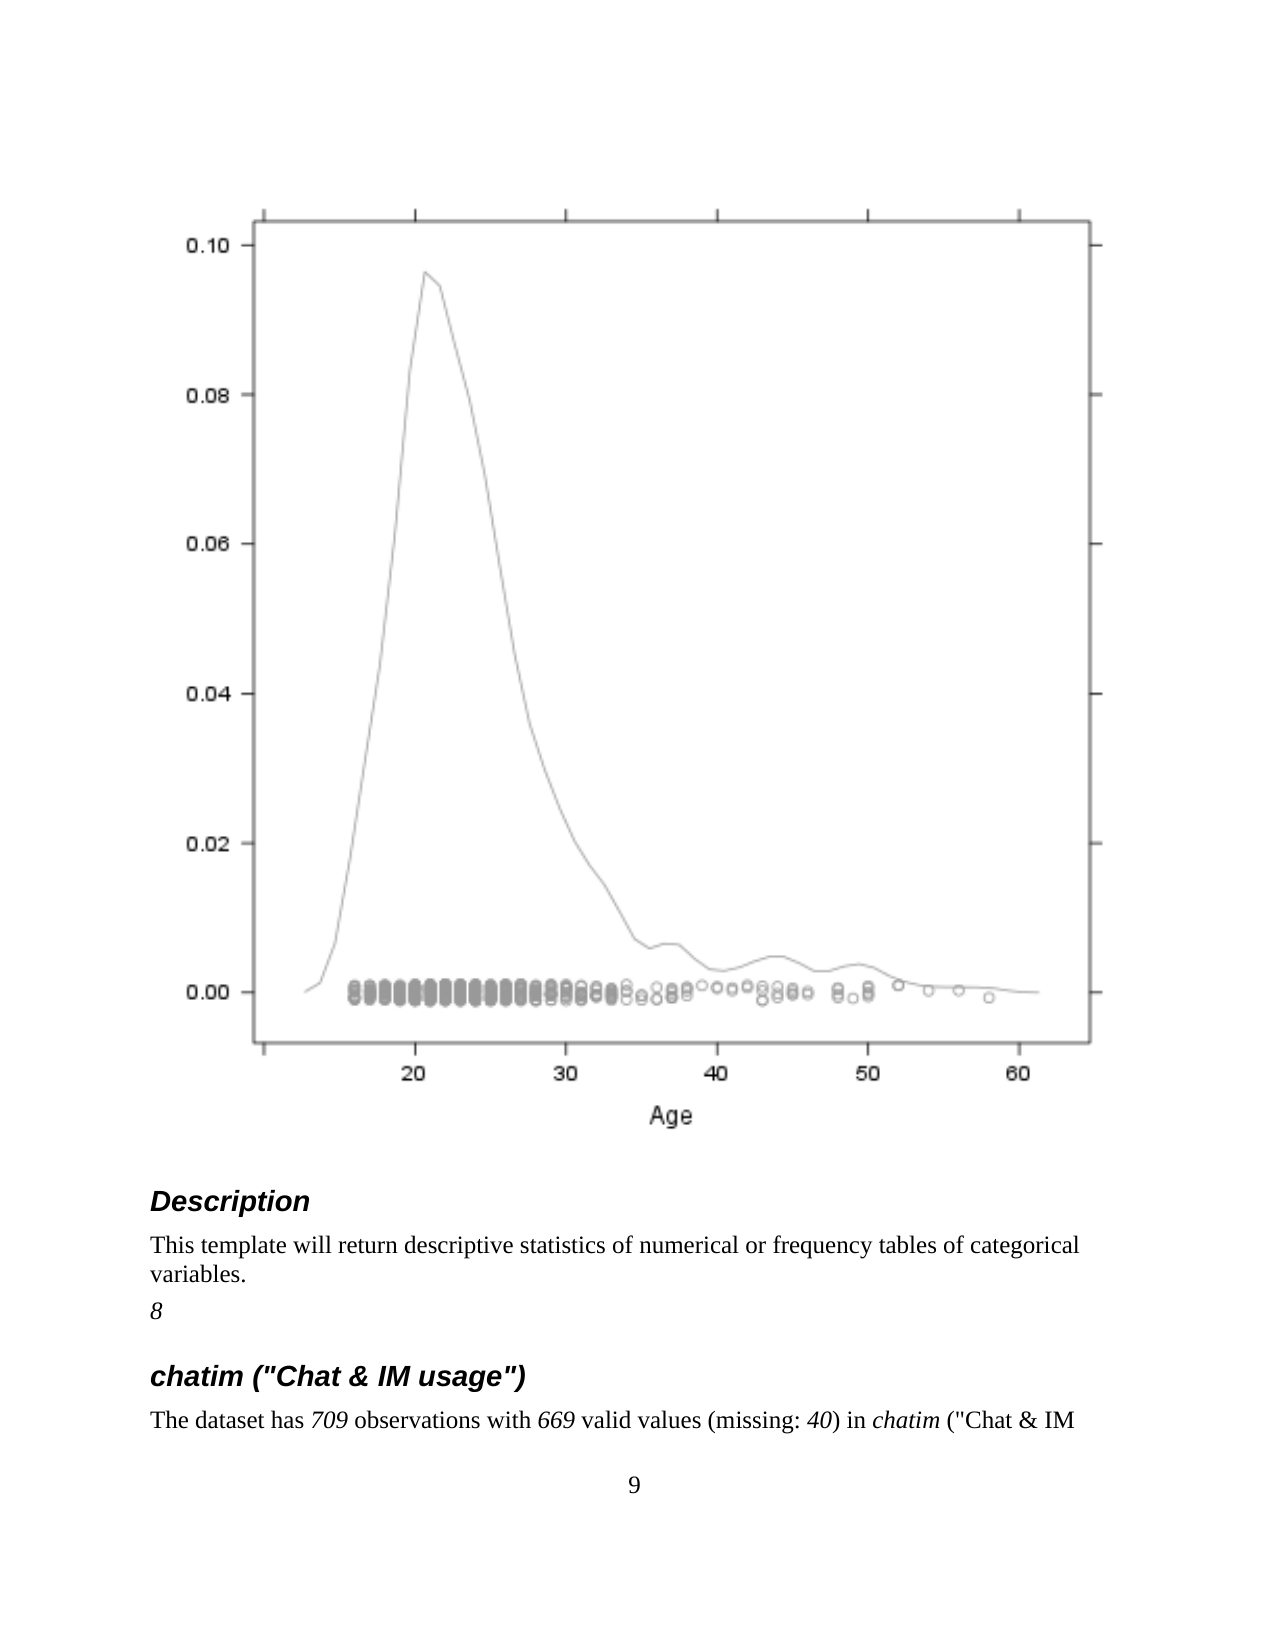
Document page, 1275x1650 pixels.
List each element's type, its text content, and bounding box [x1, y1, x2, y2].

text This template will return descriptive statistics of numerical or frequency tables of categorical variables. [150, 1230, 1125, 1287]
picture [150, 150, 1150, 1150]
text 8 [150, 1296, 1125, 1325]
text The dataset has 709 observations with 669 valid values (missing: 40) in chatim ("Chat & IM [150, 1405, 1125, 1434]
subtitle chatim ("Chat & IM usage") [150, 1359, 1125, 1393]
subtitle Description [150, 1184, 1125, 1217]
